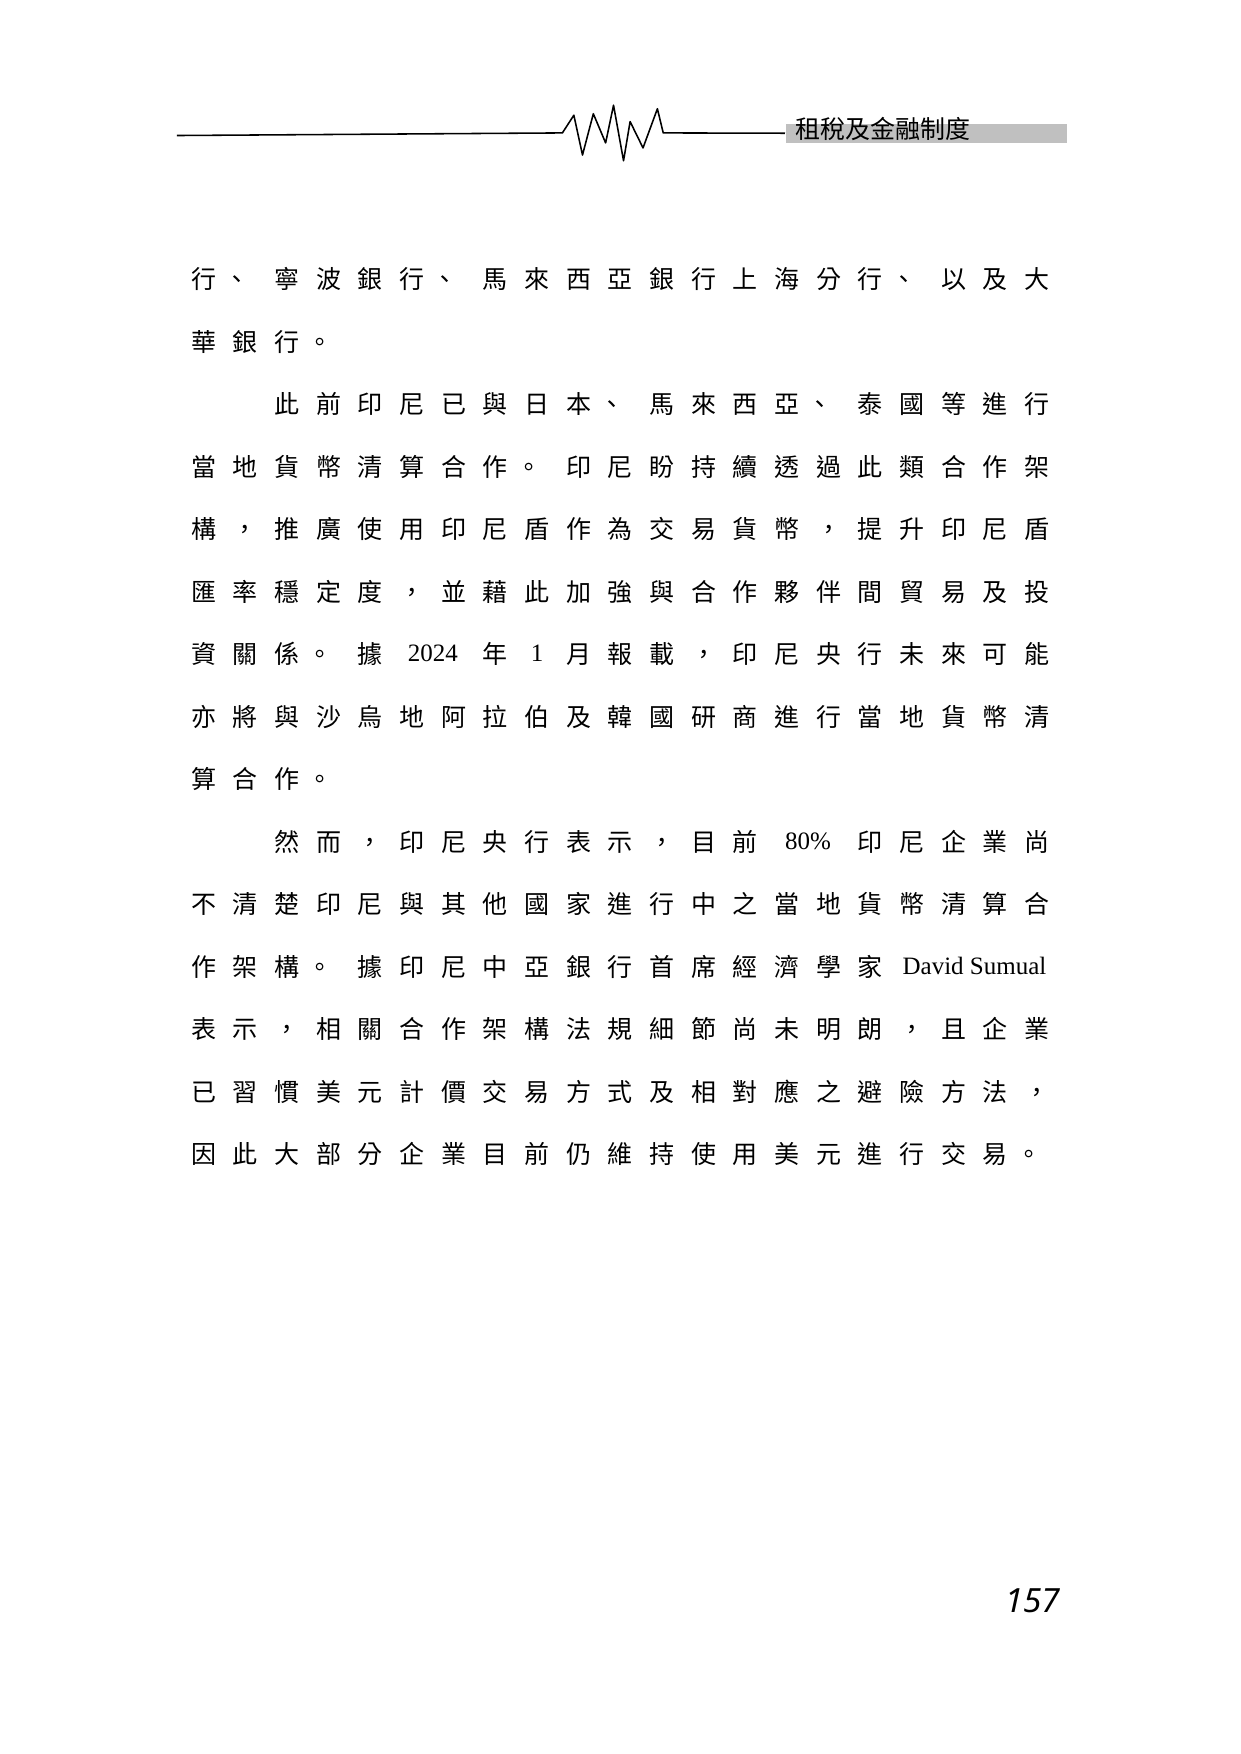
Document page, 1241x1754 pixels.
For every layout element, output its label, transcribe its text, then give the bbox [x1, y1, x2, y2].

text 行、寧波銀行、馬來西亞銀行上海分行、以及大華銀行。 [183, 236, 1058, 361]
text 此前印尼已與日本、馬來西亞、泰國等進行當地貨幣清算合作。印尼盼持續透過此類合作架構，推廣使用印尼盾作為交易貨幣，提升印尼盾匯率穩定度，並藉此加強與合作夥伴間貿易及投資關係。據2024年1月報載，印尼央行未來可能亦將與沙烏地阿拉伯及韓國研商進行當地貨幣清算合作。 [183, 361, 1058, 799]
text 然而，印尼央行表示，目前80%印尼企業尚不清楚印尼與其他國家進行中之當地貨幣清算合作架構。據印尼中亞銀行首席經濟學家David Sumual表示，相關合作架構法規細節尚未明朗，且企業已習慣美元計價交易方式及相對應之避險方法，因此大部分企業目前仍維持使用美元進行交易。 [183, 799, 1058, 1174]
